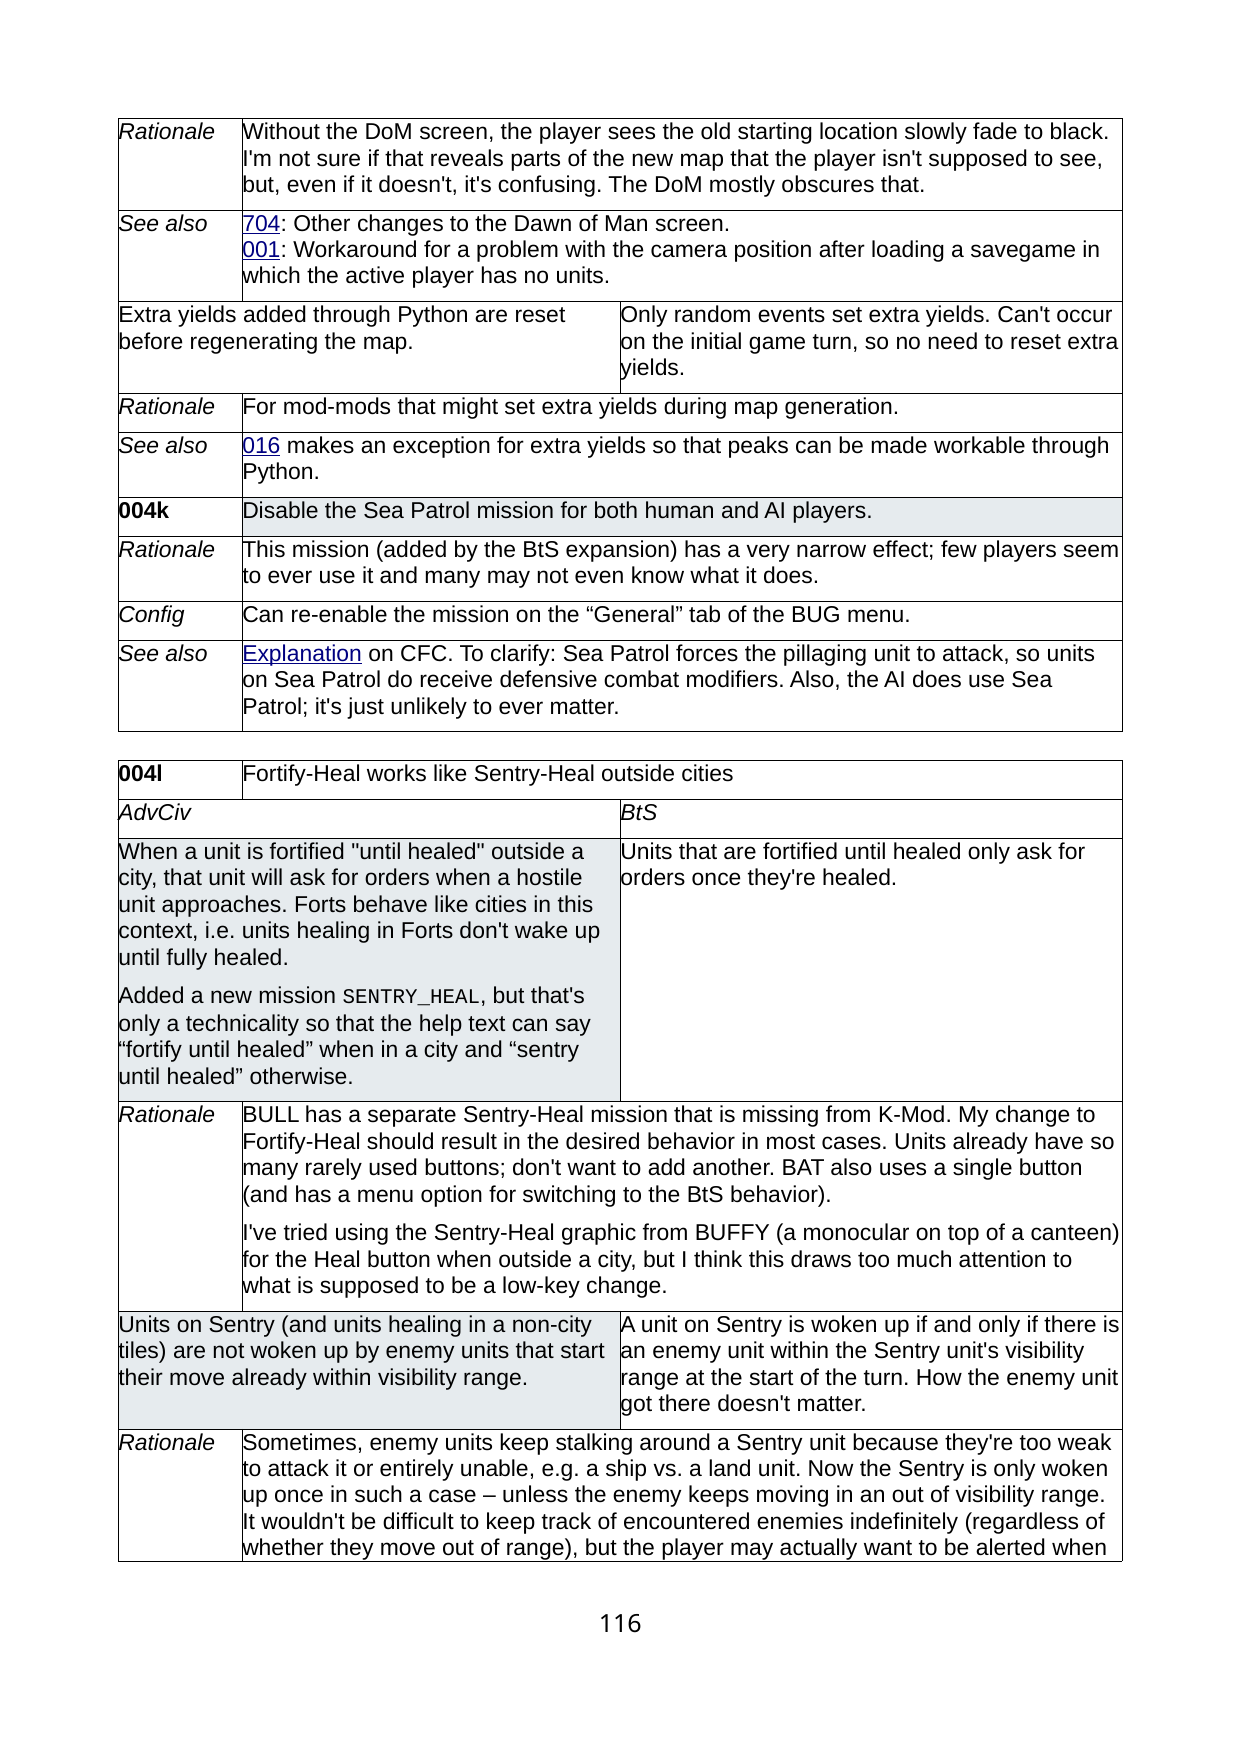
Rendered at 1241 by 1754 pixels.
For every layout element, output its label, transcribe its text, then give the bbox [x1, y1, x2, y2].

table_cell Explanation on CFC. To clarify: Sea Patrol forces the pillaging unit to attack, so units on Sea Patrol do receive defensive combat modifiers. Also, the AI does use Sea Patrol; it's just unlikely to ever matter. [243, 641, 1122, 731]
table_cell BULL has a separate Sentry-Heal mission that is missing from K-Mod. My change to Fortify-Heal should result in the desired behavior in most cases. Units already have so many rarely used buttons; don't want to add another. BAT also uses a single button (and has a menu option for switching to the BtS behavior). I've tried using the Sentry-Heal graphic from BUFFY (a monocular on top of a canteen) for the Heal button when outside a city, but I think this draws too much attention to what is supposed to be a low-key change. [243, 1102, 1122, 1311]
table_cell Units on Sentry (and units healing in a non-city tiles) are not woken up by enemy units that start their move already within visibility range. [119, 1312, 620, 1429]
table_cell BtS [621, 800, 1122, 838]
table_cell Rationale [119, 119, 242, 210]
table_cell For mod-mods that might set extra yields during map generation. [243, 394, 1122, 432]
table_cell AdvCiv [119, 800, 620, 838]
table_cell 704: Other changes to the Dawn of Man screen. 001: Workaround for a problem with the camera position after loading a savegame in which the active player has no units. [243, 211, 1122, 301]
table_cell Without the DoM screen, the player sees the old starting location slowly fade to black. I'm not sure if that reveals parts of the new map that the player isn't supposed to see, but, even if it doesn't, it's confusing. The DoM mostly obscures that. [243, 119, 1122, 210]
table_cell When a unit is fortified "until healed" outside a city, that unit will ask for orders when a hostile unit approaches. Forts behave like cities in this context, i.e. units healing in Forts don't wake up until fully healed. Added a new mission SENTRY_HEAL, but that's only a technicality so that the help text can say “fortify until healed” when in a city and “sentry until healed” otherwise. [119, 839, 620, 1101]
table_cell Only random events set extra yields. Can't occur on the initial game turn, so no need to reset extra yields. [621, 302, 1122, 393]
table_header Fortify-Heal works like Sentry-Heal outside cities [243, 761, 1122, 799]
table_cell 004k [119, 498, 242, 536]
table_cell Rationale [119, 537, 242, 601]
table_cell See also [119, 641, 242, 731]
table_cell Sometimes, enemy units keep stalking around a Sentry unit because they're too weak to attack it or entirely unable, e.g. a ship vs. a land unit. Now the Sentry is only woken up once in such a case – unless the enemy keeps moving in an out of visibility range. It wouldn't be difficult to keep track of encountered enemies indefinitely (regardless of whether they move out of range), but the player may actually want to be alerted when [243, 1430, 1122, 1561]
table_cell This mission (added by the BtS expansion) has a very narrow effect; few players seem to ever use it and many may not even know what it does. [243, 537, 1122, 601]
table_cell Can re-enable the mission on the “General” tab of the BUG menu. [243, 602, 1122, 640]
table_cell Rationale [119, 394, 242, 432]
table_cell Rationale [119, 1102, 242, 1311]
table_header 004l [119, 761, 242, 799]
table_cell A unit on Sentry is woken up if and only if there is an enemy unit within the Sentry unit's visibility range at the start of the turn. How the enemy unit got there doesn't matter. [621, 1312, 1122, 1429]
table_cell See also [119, 211, 242, 301]
table_cell Units that are fortified until healed only ask for orders once they're healed. [621, 839, 1122, 1101]
table_cell Disable the Sea Patrol mission for both human and AI players. [243, 498, 1122, 536]
table_cell Rationale [119, 1430, 242, 1561]
table_cell See also [119, 433, 242, 497]
table_cell 016 makes an exception for extra yields so that peaks can be made workable through Python. [243, 433, 1122, 497]
table_cell Extra yields added through Python are reset before regenerating the map. [119, 302, 620, 393]
table_cell Config [119, 602, 242, 640]
